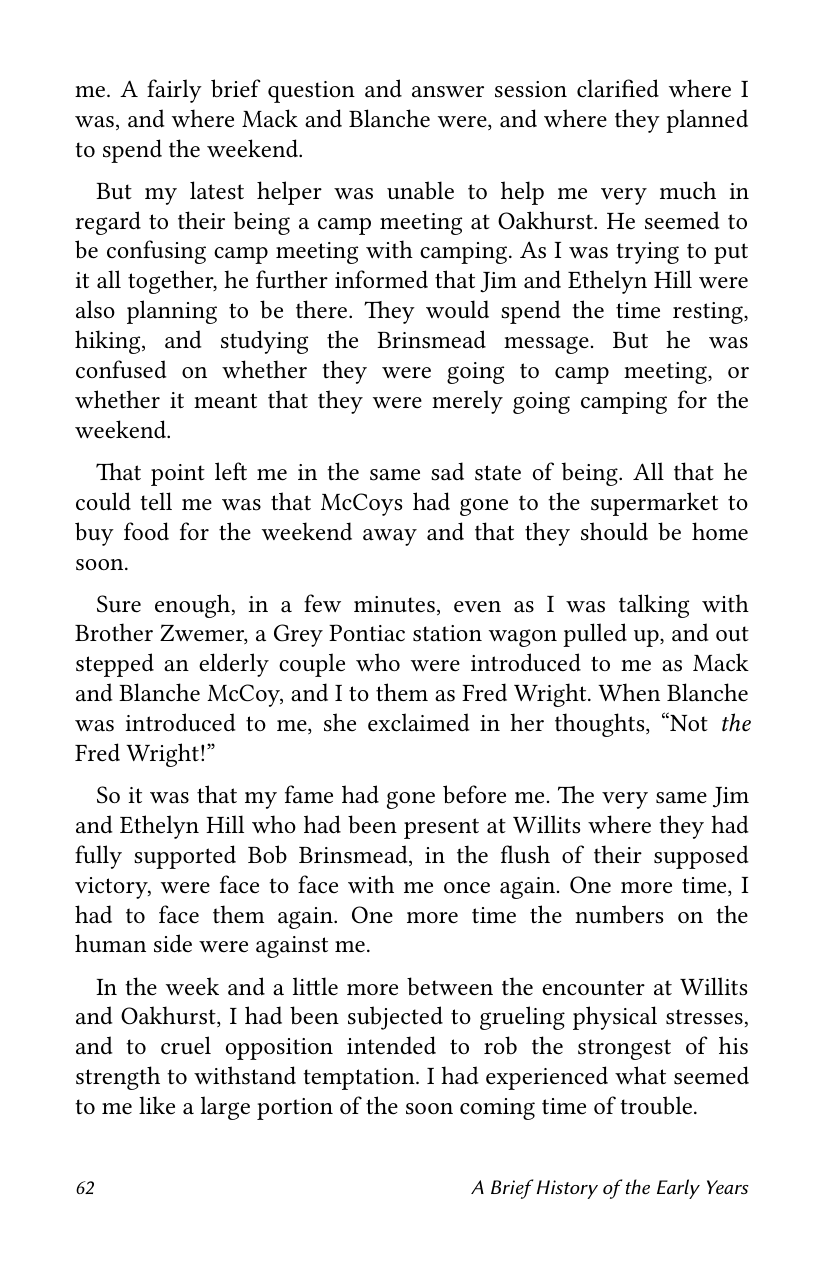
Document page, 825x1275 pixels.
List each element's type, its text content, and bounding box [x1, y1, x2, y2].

text me. A fairly brief question and answer session clarified where I was, and where Mack and Blanche were, and where they planned to spend the weekend. [75, 75, 750, 163]
text But my latest helper was unable to help me very much in regard to their being a camp meeting at Oakhurst. He seemed to be confusing camp meeting with camping. As I was trying to put it all together, he further informed that Jim and Ethelyn Hill were also planning to be there. They would spend the time resting, hiking, and studying the Brinsmead message. But he was confused on whether they were going to camp meeting, or whether it meant that they were merely going camping for the weekend. [75, 177, 750, 444]
text In the week and a little more between the encounter at Willits and Oakhurst, I had been subjected to grueling physical stresses, and to cruel opposition intended to rob the strongest of his strength to withstand temptation. I had experienced what seemed to me like a large portion of the soon coming time of trouble. [75, 972, 750, 1121]
text That point left me in the same sad state of being. All that he could tell me was that McCoys had gone to the supermarket to buy food for the weekend away and that they should be home soon. [75, 458, 750, 576]
text Sure enough, in a few minutes, even as I was talking with Brother Zwemer, a Grey Pontiac station wagon pulled up, and out stepped an elderly couple who were introduced to me as Mack and Blanche McCoy, and I to them as Fred Wright. When Blanche was introduced to me, she exclaimed in her thoughts, “Not the Fred Wright!” [75, 589, 750, 768]
text So it was that my fame had gone before me. The very same Jim and Ethelyn Hill who had been present at Willits where they had fully supported Bob Brinsmead, in the flush of their supposed victory, were face to face with me once again. One more time, I had to face them again. One more time the numbers on the human side were against me. [75, 781, 750, 959]
